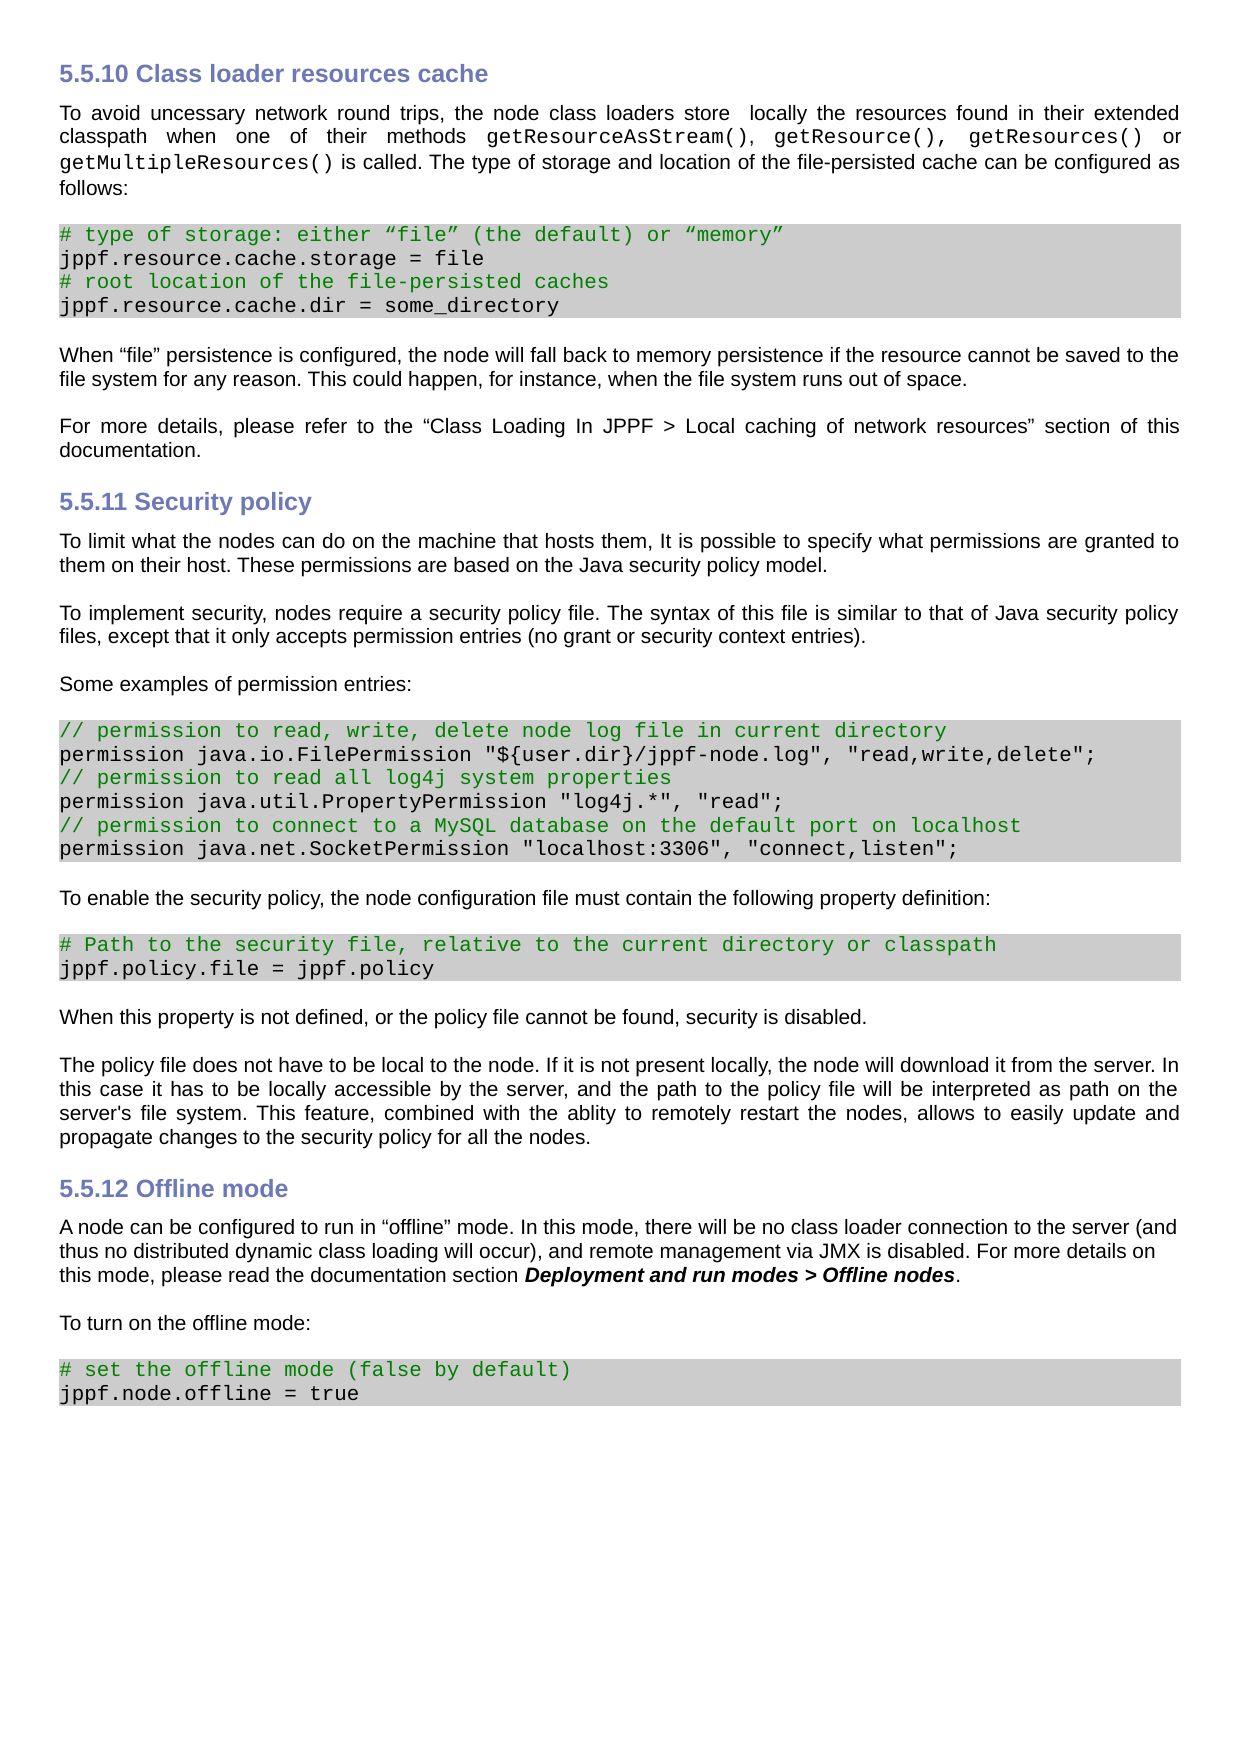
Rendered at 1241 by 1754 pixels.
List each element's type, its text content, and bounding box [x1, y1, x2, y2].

text When this property is not defined, or the policy file cannot be found, security is disabled. [59, 1005, 1181, 1029]
subtitle Security policy [59, 487, 1181, 516]
text jppf.node.offline = true [59, 1382, 1181, 1406]
text jppf.resource.cache.storage = file [59, 247, 1181, 271]
text jppf.policy.file = jppf.policy [59, 957, 1181, 981]
text # Path to the security file, relative to the current directory or classpath [59, 934, 1181, 957]
text To implement security, nodes require a security policy file. The syntax of this file is similar to that of Java security policy files, except that it only accepts permission entries (no grant or security context entries). [59, 600, 1181, 648]
text To avoid uncessary network round trips, the node class loaders store locally the resources found in their extended classpath when one of their methods getResourceAsStream(), getResource(), getResources() or getMultipleResources() is called. The type of storage and location of the file-persisted cache can be configured as follows: [59, 100, 1181, 200]
text permission java.io.FilePermission "${user.dir}/jppf-node.log", "read,write,delete"; [59, 744, 1181, 767]
text // permission to connect to a MySQL database on the default port on localhost [59, 815, 1181, 838]
text # type of storage: either “file” (the default) or “memory” [59, 224, 1181, 247]
subtitle Offline mode [59, 1174, 1181, 1203]
text // permission to read, write, delete node log file in current directory [59, 720, 1181, 744]
text permission java.util.PropertyPermission "log4j.*", "read"; [59, 791, 1181, 815]
text To limit what the nodes can do on the machine that hosts them, It is possible to specify what permissions are granted to them on their host. These permissions are based on the Java security policy model. [59, 528, 1181, 576]
text To turn on the offline mode: [59, 1311, 1181, 1335]
text A node can be configured to run in “offline” mode. In this mode, there will be no class loader connection to the server (and thus no distributed dynamic class loading will occur), and remote management via JMX is disabled. For more details on this mode, please read the documentation section Deployment and run modes > Offline nodes. [59, 1215, 1181, 1287]
text Some examples of permission entries: [59, 672, 1181, 696]
text When “file” persistence is configured, the node will fall back to memory persistence if the resource cannot be saved to the file system for any reason. This could happen, for instance, when the file system runs out of space. [59, 342, 1181, 390]
text # root location of the file-persisted caches [59, 271, 1181, 295]
text jppf.resource.cache.dir = some_directory [59, 295, 1181, 318]
text # set the offline mode (false by default) [59, 1359, 1181, 1382]
subtitle Class loader resources cache [59, 59, 1181, 88]
text To enable the security policy, the node configuration file must contain the following property definition: [59, 886, 1181, 910]
text The policy file does not have to be local to the node. If it is not present locally, the node will download it from the server. In this case it has to be locally accessible by the server, and the path to the policy file will be interpreted as path on the server's file system. This feature, combined with the ablity to remotely restart the nodes, allows to easily update and propagate changes to the security policy for all the nodes. [59, 1053, 1181, 1149]
text permission java.net.SocketPermission "localhost:3306", "connect,listen"; [59, 838, 1181, 862]
text For more details, please refer to the “Class Loading In JPPF > Local caching of network resources” section of this documentation. [59, 414, 1181, 462]
text // permission to read all log4j system properties [59, 767, 1181, 791]
